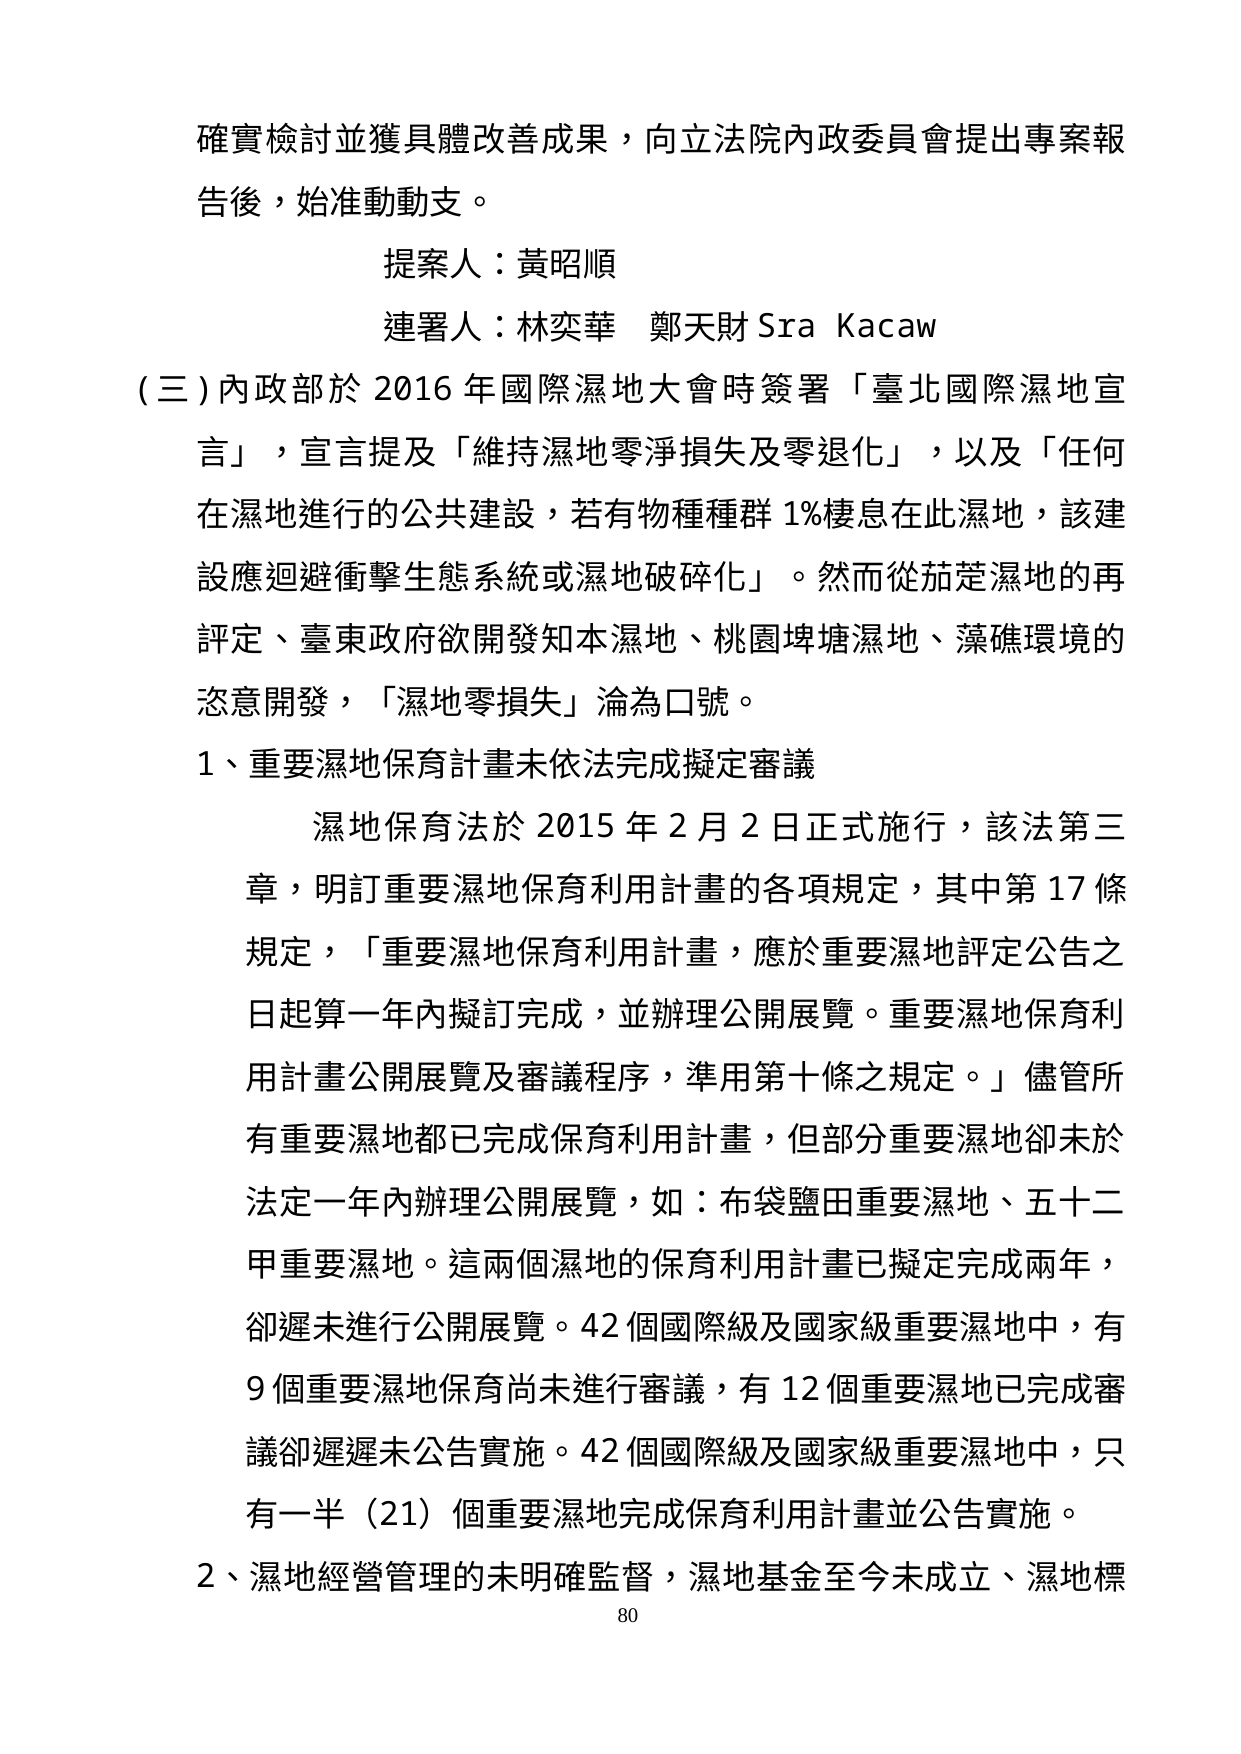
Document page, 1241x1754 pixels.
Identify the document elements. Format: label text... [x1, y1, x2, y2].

text 連署人：林奕華 鄭天財Sra Kacaw [383, 283, 1127, 346]
text 1、重要濕地保育計畫未依法完成擬定審議 [195, 721, 1127, 783]
text 2、濕地經營管理的未明確監督，濕地基金至今未成立、濕地標 [195, 1533, 1127, 1596]
text 濕地保育法於2015年2月2日正式施行，該法第三章，明訂重要濕地保育利用計畫的各項規定，其中第17條規定，「重要濕地保育利用計畫，應於重要濕地評定公告之日起算一年內擬訂完成，並辦理公開展覽。重要濕地保育利用計畫公開展覽及審議程序，準用第十條之規定。」儘管所有重要濕地都已完成保育利用計畫，但部分重要濕地卻未於法定一年內辦理公開展覽，如：布袋鹽田重要濕地、五十二甲重要濕地。這兩個濕地的保育利用計畫已擬定完成兩年，卻遲未進行公開展覽。42個國際級及國家級重要濕地中，有9個重要濕地保育尚未進行審議，有12個重要濕地已完成審議卻遲遲未公告實施。42個國際級及國家級重要濕地中，只有一半（21）個重要濕地完成保育利用計畫並公告實施。 [245, 783, 1127, 1533]
text 提案人：黃昭順 [383, 221, 1127, 283]
text 確實檢討並獲具體改善成果，向立法院內政委員會提出專案報告後，始准動動支。 [133, 96, 1127, 221]
text (三)內政部於2016年國際濕地大會時簽署「臺北國際濕地宣言」，宣言提及「維持濕地零淨損失及零退化」，以及「任何在濕地進行的公共建設，若有物種種群1%棲息在此濕地，該建設應迴避衝擊生態系統或濕地破碎化」。然而從茄萣濕地的再評定、臺東政府欲開發知本濕地、桃園埤塘濕地、藻礁環境的恣意開發，「濕地零損失」淪為口號。 [133, 346, 1127, 721]
